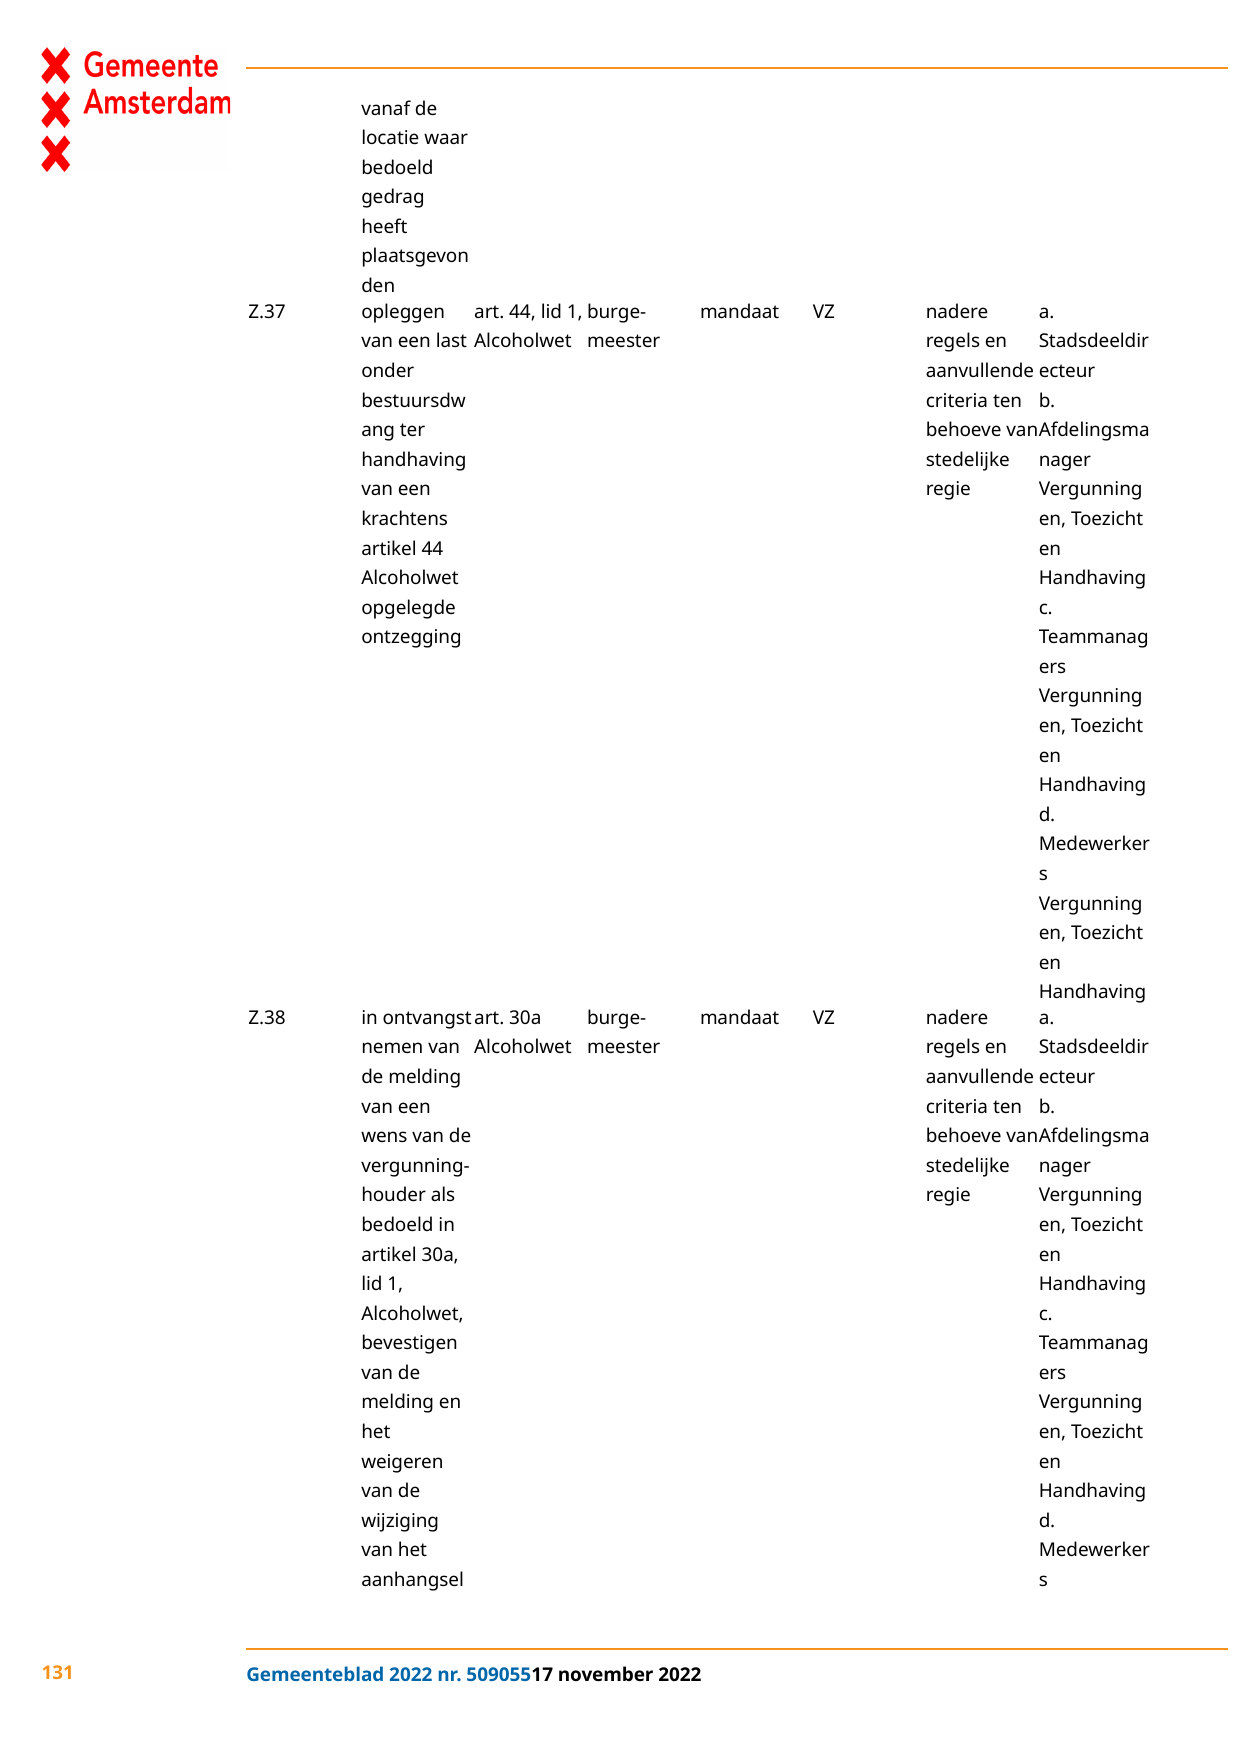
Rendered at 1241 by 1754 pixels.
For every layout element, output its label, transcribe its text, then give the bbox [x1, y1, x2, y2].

table_cell burge-meester [587, 298, 700, 1004]
table_cell [700, 95, 813, 298]
table_cell [474, 95, 587, 298]
table_cell in ontvangst nemen van de melding van een wens van de vergunning-houder als bedoeld in artikel 30a, lid 1, Alcoholwet, bevestigen van de melding en het weigeren van de wijziging van het aanhangsel [361, 1004, 474, 1592]
table_cell nadere regels en aanvullende criteria ten behoeve van stedelijke regie [926, 1004, 1038, 1592]
table_cell mandaat [700, 1004, 813, 1592]
table_cell a. Stadsdeeldirecteur b. Afdelingsmanager Vergunningen, Toezicht en Handhaving c. Teammanagers Vergunningen, Toezicht en Handhaving d. Medewerkers Vergunningen, Toezicht en Handhaving [1039, 298, 1152, 1004]
picture [41, 47, 231, 172]
table_cell VZ [813, 298, 926, 1004]
table_cell Z.37 [248, 298, 361, 1004]
table_cell VZ [813, 1004, 926, 1592]
table_cell vanaf de locatie waar bedoeld gedrag heeft plaatsgevonden [361, 95, 474, 298]
table_cell opleggen van een last onder bestuursdwang ter handhaving van een krachtens artikel 44 Alcoholwet opgelegde ontzegging [361, 298, 474, 1004]
table_cell a. Stadsdeeldirecteur b. Afdelingsmanager Vergunningen, Toezicht en Handhaving c. Teammanagers Vergunningen, Toezicht en Handhaving d. Medewerkers [1039, 1004, 1152, 1592]
table_cell burge-meester [587, 1004, 700, 1592]
table_cell nadere regels en aanvullende criteria ten behoeve van stedelijke regie [926, 298, 1038, 1004]
table_cell [813, 95, 926, 298]
table_cell [926, 95, 1038, 298]
table_cell Z.38 [248, 1004, 361, 1592]
table_cell [1039, 95, 1152, 298]
table_cell art. 44, lid 1, Alcoholwet [474, 298, 587, 1004]
table_cell mandaat [700, 298, 813, 1004]
table_cell [248, 95, 361, 298]
table_cell [587, 95, 700, 298]
table_cell art. 30a Alcoholwet [474, 1004, 587, 1592]
